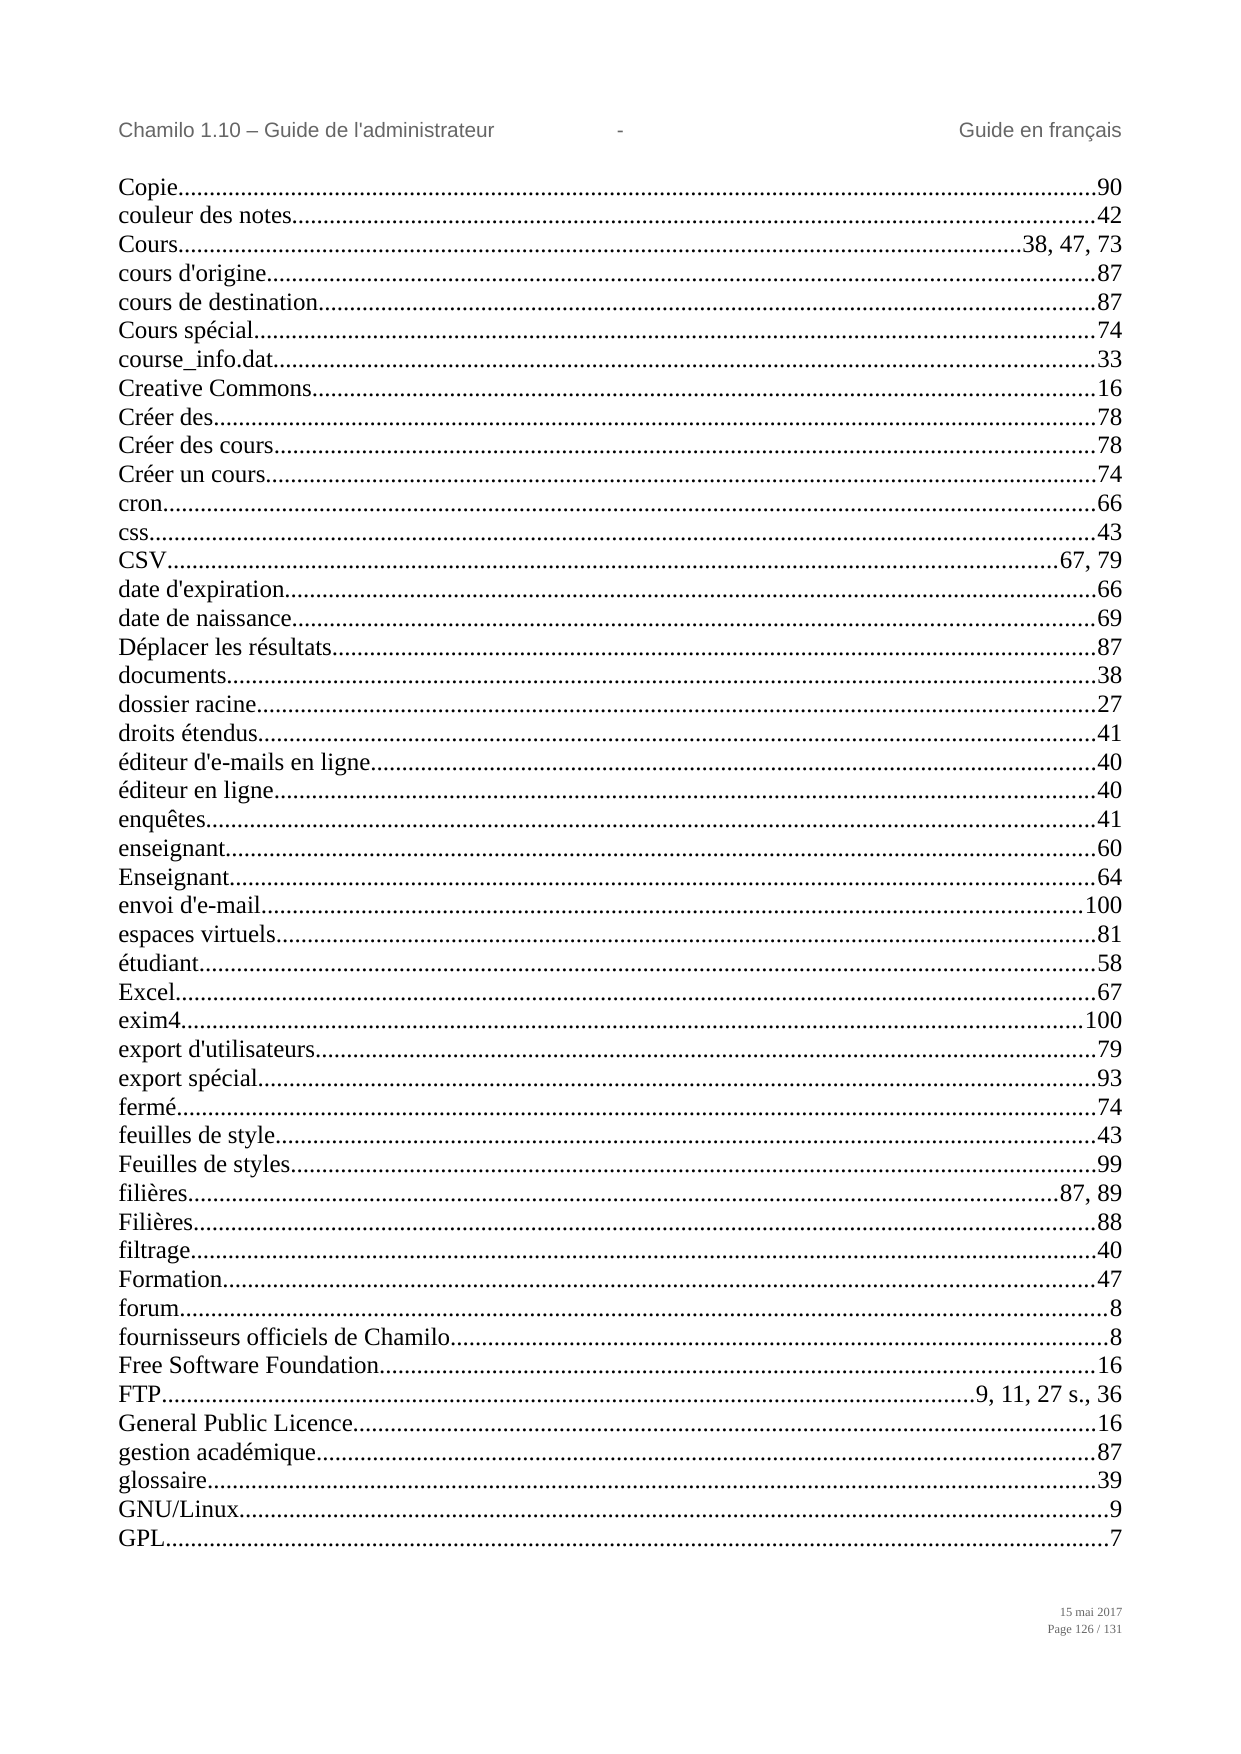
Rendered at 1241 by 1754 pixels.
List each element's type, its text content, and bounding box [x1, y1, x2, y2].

text Créer des 78 [118, 402, 1122, 430]
text enquêtes 41 [118, 804, 1122, 833]
text date d'expiration 66 [118, 574, 1122, 603]
text enseignant 60 [118, 833, 1122, 862]
text Déplacer les résultats 87 [118, 632, 1122, 660]
text Formation 47 [118, 1264, 1122, 1293]
text Creative Commons 16 [118, 373, 1122, 402]
text documents 38 [118, 660, 1122, 689]
text exim4 100 [118, 1005, 1122, 1034]
text Enseignant 64 [118, 862, 1122, 890]
text étudiant 58 [118, 948, 1122, 977]
text date de naissance 69 [118, 603, 1122, 632]
text dossier racine 27 [118, 689, 1122, 718]
text espaces virtuels 81 [118, 919, 1122, 948]
text Créer des cours 78 [118, 430, 1122, 459]
text éditeur en ligne 40 [118, 775, 1122, 804]
text éditeur d'e-mails en ligne 40 [118, 747, 1122, 775]
text FTP 9, 11, 27 s., 36 [118, 1379, 1122, 1408]
text Cours 38, 47, 73 [118, 229, 1122, 258]
text Free Software Foundation 16 [118, 1350, 1122, 1379]
text export spécial 93 [118, 1063, 1122, 1092]
text gestion académique 87 [118, 1437, 1122, 1465]
text General Public Licence 16 [118, 1408, 1122, 1437]
text droits étendus 41 [118, 718, 1122, 747]
text CSV 67, 79 [118, 545, 1122, 574]
text GNU/Linux 9 [118, 1494, 1122, 1523]
text filtrage 40 [118, 1235, 1122, 1264]
text forum 8 [118, 1293, 1122, 1322]
text filières 87, 89 [118, 1178, 1122, 1207]
text cron 66 [118, 488, 1122, 517]
text course_info.dat 33 [118, 344, 1122, 373]
text Filières 88 [118, 1207, 1122, 1235]
text Cours spécial 74 [118, 315, 1122, 344]
text Excel 67 [118, 977, 1122, 1005]
text export d'utilisateurs 79 [118, 1034, 1122, 1063]
text envoi d'e-mail 100 [118, 890, 1122, 919]
text Copie 90 [118, 172, 1122, 200]
text Feuilles de styles 99 [118, 1149, 1122, 1178]
text GPL 7 [118, 1523, 1122, 1552]
text glossaire 39 [118, 1465, 1122, 1494]
text couleur des notes 42 [118, 200, 1122, 229]
text cours d'origine 87 [118, 258, 1122, 287]
text feuilles de style 43 [118, 1120, 1122, 1149]
text css 43 [118, 517, 1122, 545]
text fournisseurs officiels de Chamilo 8 [118, 1322, 1122, 1350]
text cours de destination 87 [118, 287, 1122, 315]
text Créer un cours 74 [118, 459, 1122, 488]
text fermé 74 [118, 1092, 1122, 1120]
